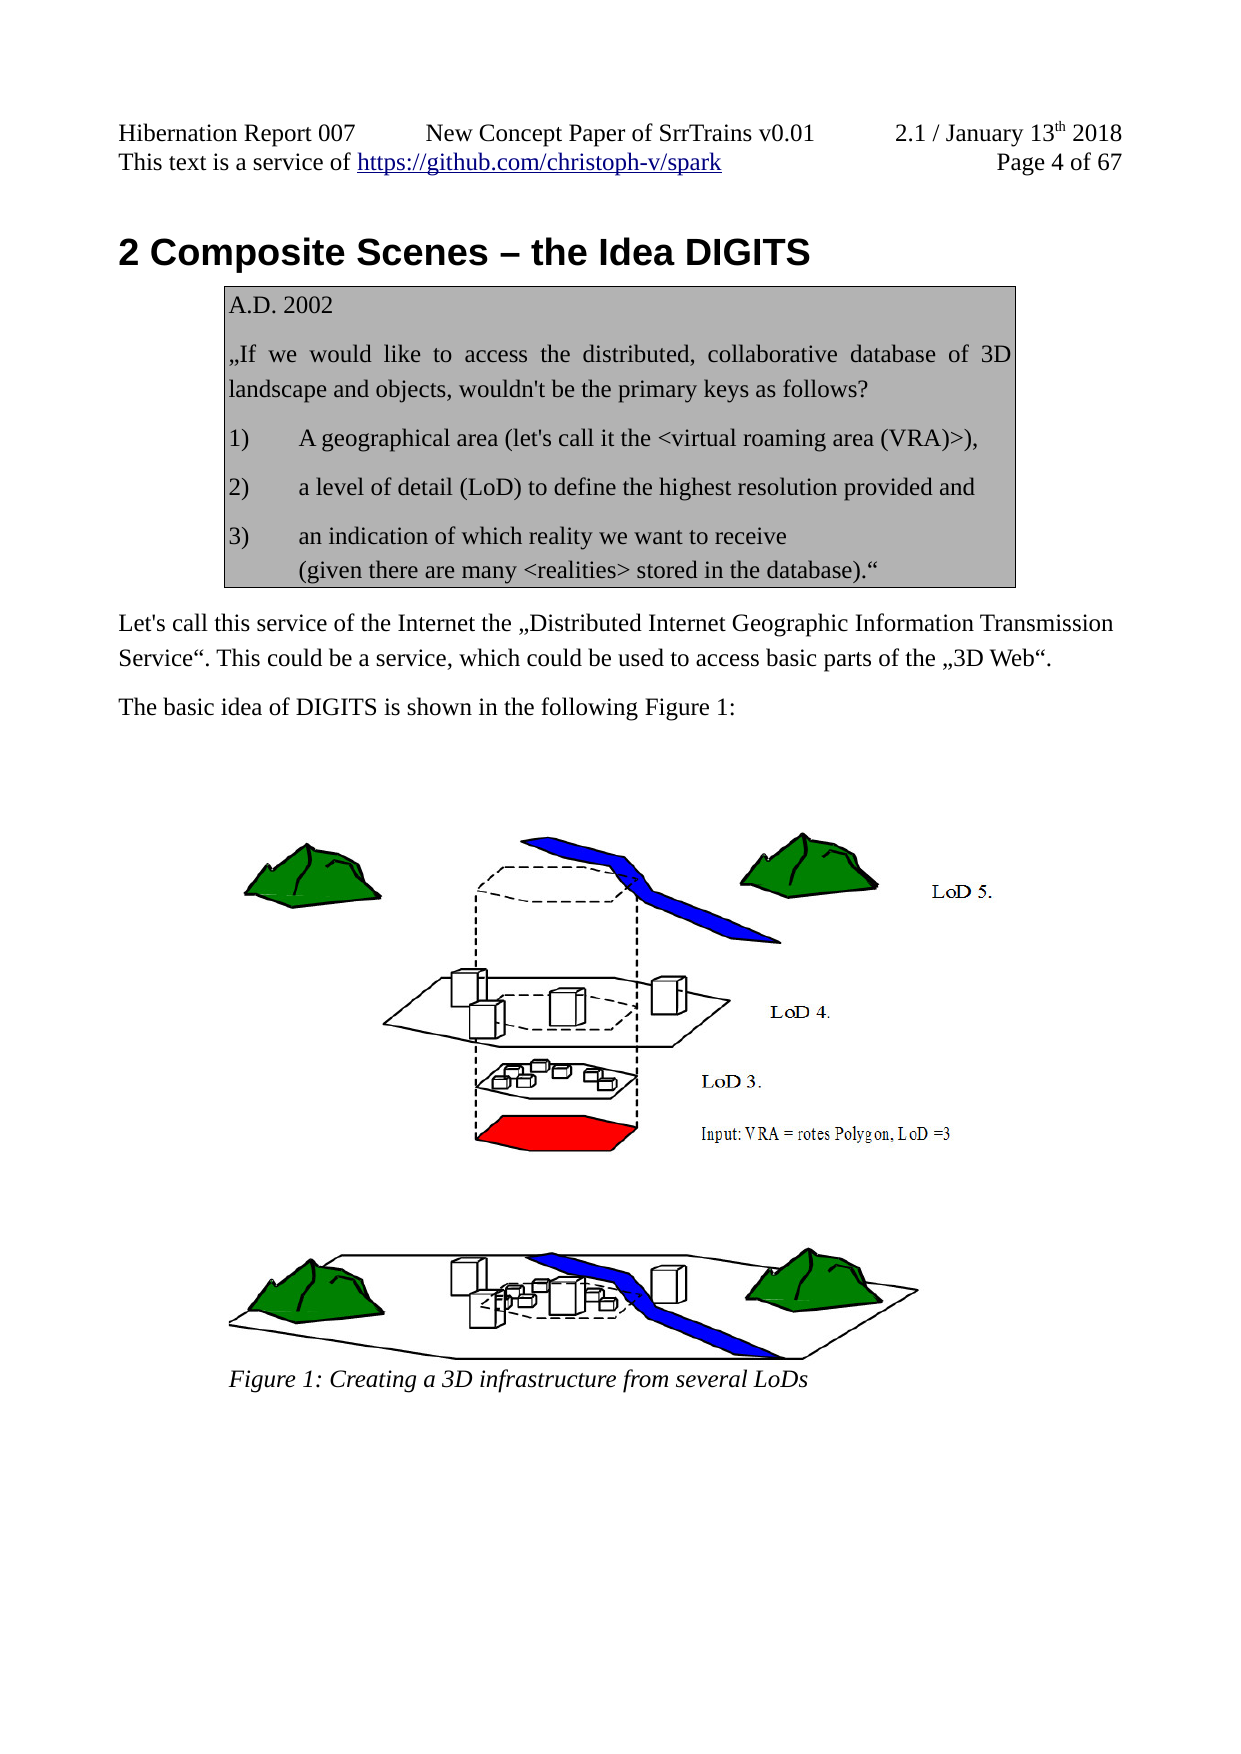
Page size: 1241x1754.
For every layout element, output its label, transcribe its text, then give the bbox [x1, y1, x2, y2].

subtitle 2 Composite Scenes – the Idea DIGITS [118, 230, 1122, 274]
picture [228, 802, 1012, 1365]
text „If we would like to access the distributed, collaborative database of 3D landscape and objects, wouldn't be the primary keys as follows? [225, 335, 1015, 402]
text Let's call this service of the Internet the „Distributed Internet Geographic Information Transmission Service“. This could be a service, which could be used to access basic parts of the „3D Web“. [118, 608, 1122, 672]
list A geographical area (let's call it the <virtual roaming area (VRA)>), [225, 419, 1015, 452]
list a level of detail (LoD) to define the highest resolution provided and [225, 468, 1015, 501]
text Figure 1: Creating a 3D infrastructure from several LoDs [229, 1365, 1012, 1393]
text The basic idea of DIGITS is shown in the following Figure 1: [118, 692, 1122, 721]
list an indication of which reality we want to receive (given there are many <realities> stored in the database).“ [225, 517, 1015, 587]
text A.D. 2002 [225, 287, 1015, 319]
